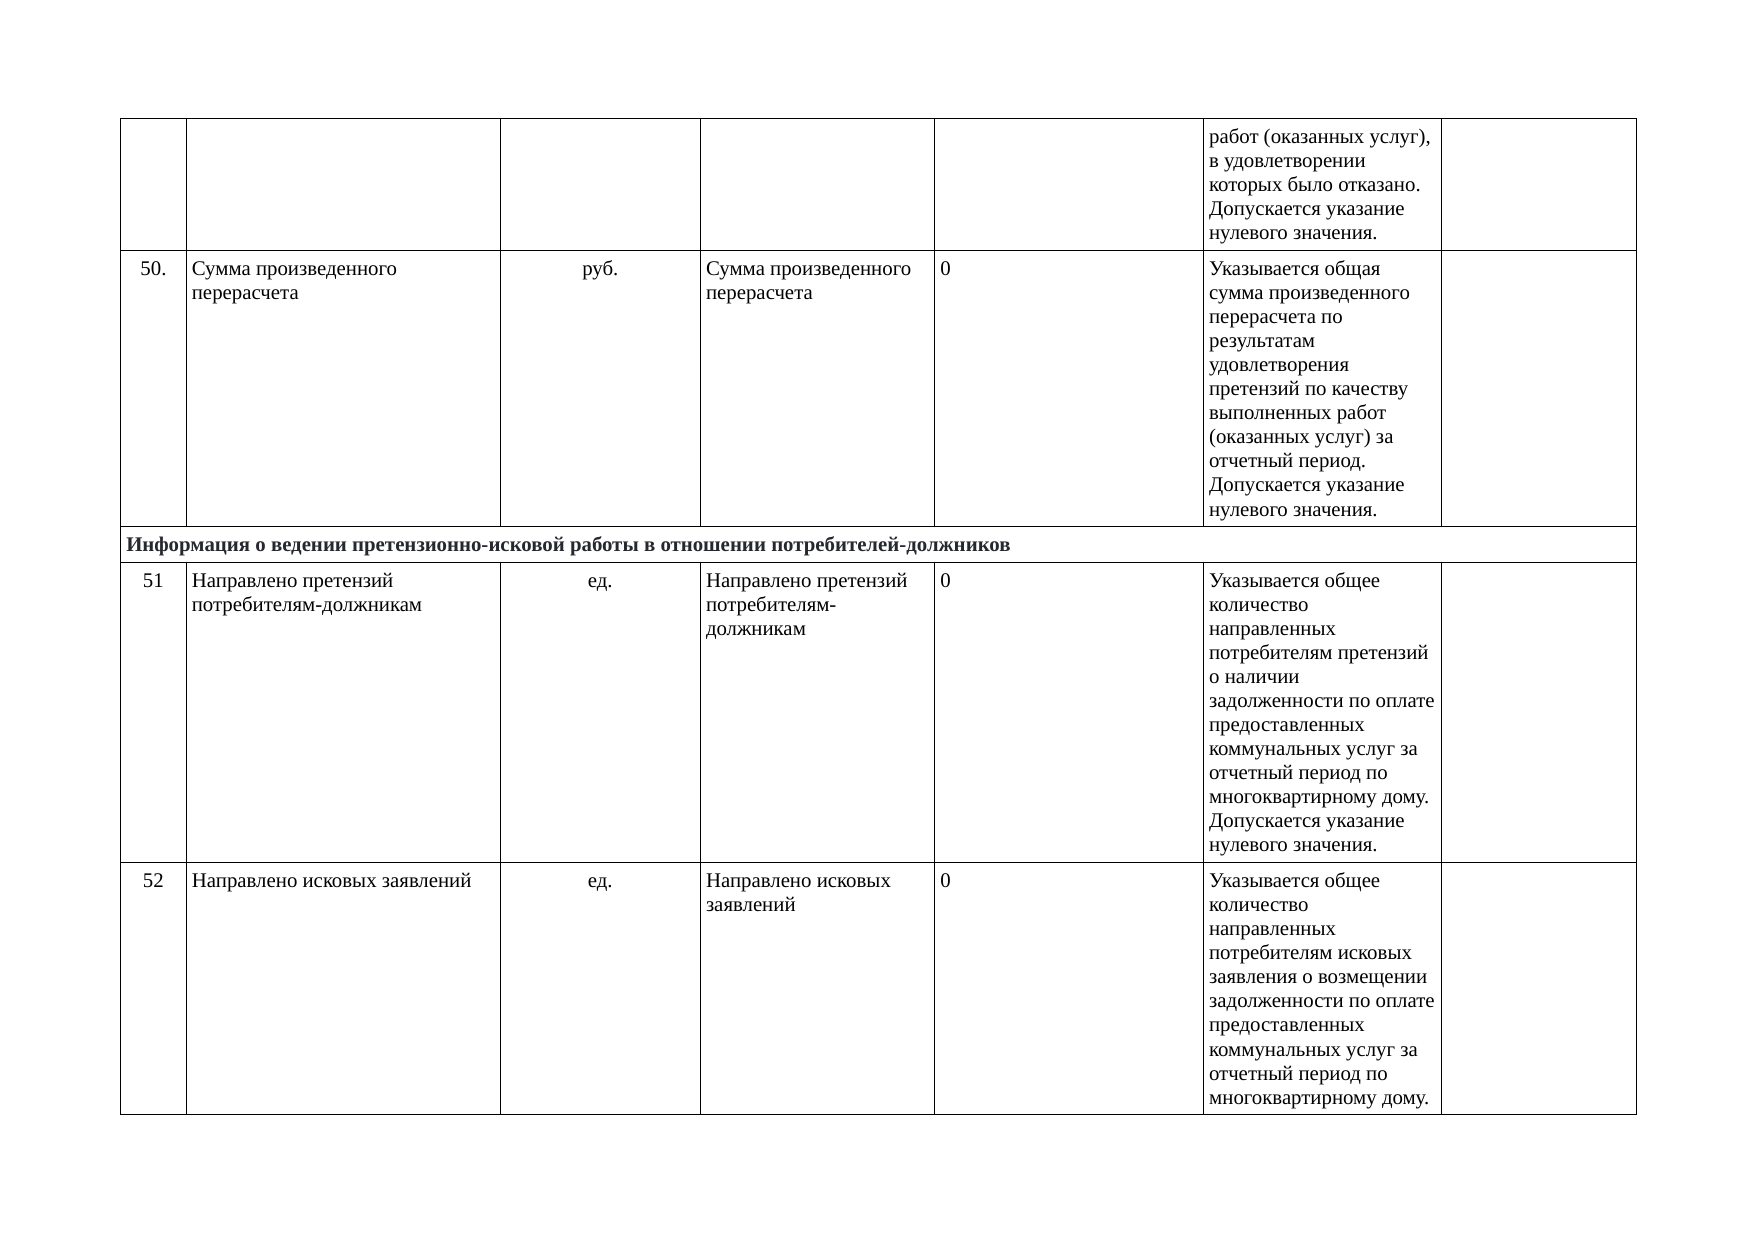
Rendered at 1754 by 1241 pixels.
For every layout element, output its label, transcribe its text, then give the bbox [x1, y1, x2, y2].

table_cell Сумма произведенного перерасчета [701, 251, 934, 526]
table_cell Направлено исковых заявлений [187, 863, 500, 1114]
table_cell Направлено исковых заявлений [701, 863, 934, 1114]
table_cell [935, 119, 1203, 250]
table_cell работ (оказанных услуг), в удовлетворении которых было отказано. Допускается указание нулевого значения. [1204, 119, 1441, 250]
table_cell [121, 119, 186, 250]
table_cell 0 [935, 251, 1203, 526]
table_cell 52 [121, 863, 186, 1114]
table_cell Указывается общее количество направленных потребителям претензий о наличии задолженности по оплате предоставленных коммунальных услуг за отчетный период по многоквартирному дому. Допускается указание нулевого значения. [1204, 563, 1441, 862]
table_cell [1442, 563, 1636, 862]
table_cell Информация о ведении претензионно-исковой работы в отношении потребителей-должников [121, 527, 1636, 562]
table_cell [1442, 863, 1636, 1114]
table_cell [501, 119, 700, 250]
table_cell Сумма произведенного перерасчета [187, 251, 500, 526]
table_cell Указывается общая сумма произведенного перерасчета по результатам удовлетворения претензий по качеству выполненных работ (оказанных услуг) за отчетный период. Допускается указание нулевого значения. [1204, 251, 1441, 526]
table_cell [701, 119, 934, 250]
table_cell 0 [935, 863, 1203, 1114]
table_cell ед. [501, 563, 700, 862]
table_cell ед. [501, 863, 700, 1114]
table_cell [1442, 251, 1636, 526]
table_cell 0 [935, 563, 1203, 862]
table_cell [1442, 119, 1636, 250]
table_cell Указывается общее количество направленных потребителям исковых заявления о возмещении задолженности по оплате предоставленных коммунальных услуг за отчетный период по многоквартирному дому. [1204, 863, 1441, 1114]
table_cell Направлено претензий потребителям-должникам [187, 563, 500, 862]
table_cell 51 [121, 563, 186, 862]
table_cell руб. [501, 251, 700, 526]
table_cell [187, 119, 500, 250]
table_cell Направлено претензий потребителям-должникам [701, 563, 934, 862]
table_cell 50. [121, 251, 186, 526]
